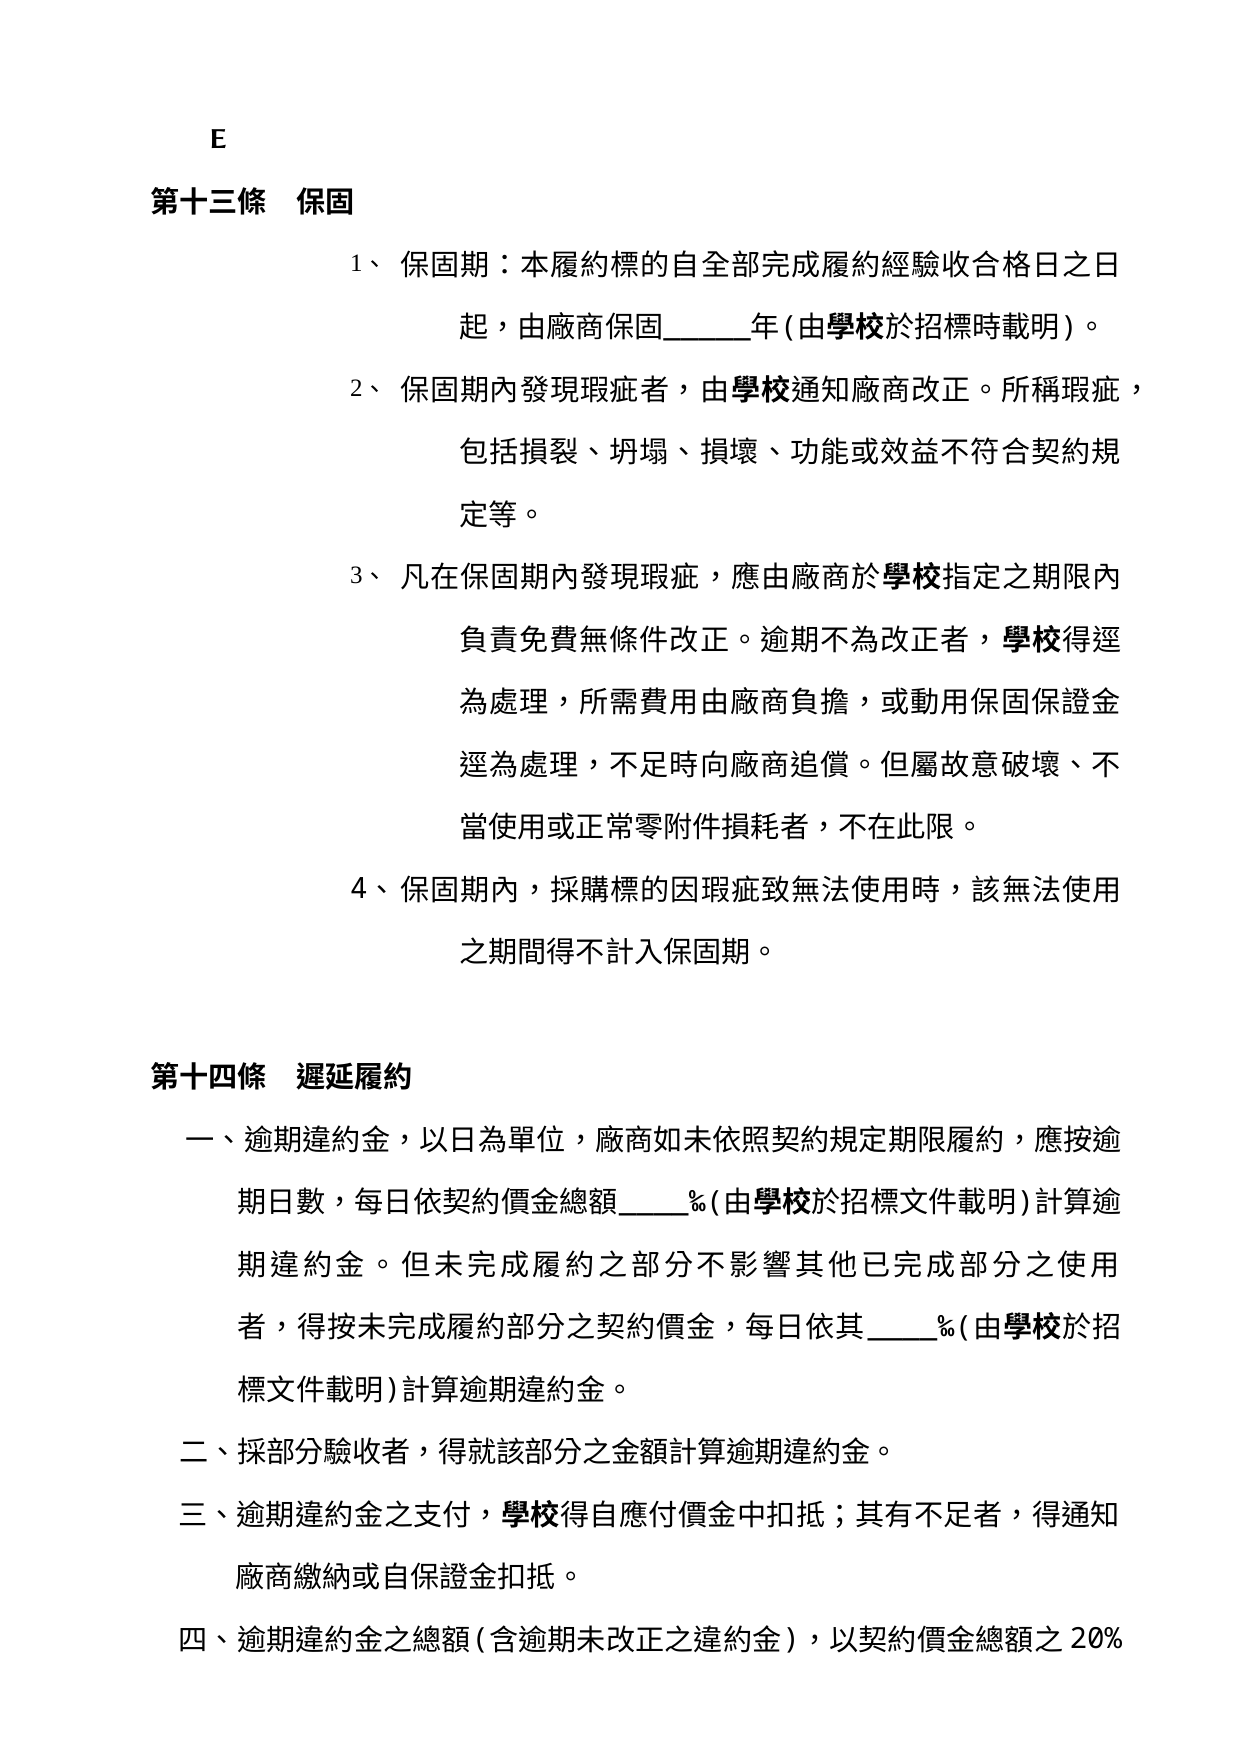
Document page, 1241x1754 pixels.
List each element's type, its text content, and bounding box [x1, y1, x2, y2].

text 第十三條 保固 [150, 158, 1126, 221]
text 二、採部分驗收者，得就該部分之金額計算逾期違約金。 [179, 1408, 1122, 1471]
list 保固期：本履約標的自全部完成履約經驗收合格日之日起，由廠商保固_____年(由學校於招標時載明)。 [350, 221, 1122, 346]
text 三、逾期違約金之支付，學校得自應付價金中扣抵；其有不足者，得通知廠商繳納或自保證金扣抵。 [178, 1471, 1122, 1596]
text  [209, 96, 1122, 158]
list 凡在保固期內發現瑕疵，應由廠商於學校指定之期限內負責免費無條件改正。逾期不為改正者，學校得逕為處理，所需費用由廠商負擔，或動用保固保證金逕為處理，不足時向廠商追償。但屬故意破壞、不當使用或正常零附件損耗者，不在此限。 [350, 533, 1122, 846]
list 保固期內發現瑕疵者，由學校通知廠商改正。所稱瑕疵，包括損裂、坍塌、損壞、功能或效益不符合契約規定等。 [350, 346, 1122, 533]
text 四、逾期違約金之總額(含逾期未改正之違約金)，以契約價金總額之20% [178, 1596, 1122, 1658]
list 保固期內，採購標的因瑕疵致無法使用時，該無法使用之期間得不計入保固期。 [350, 846, 1122, 971]
text 一、逾期違約金，以日為單位，廠商如未依照契約規定期限履約，應按逾期日數，每日依契約價金總額____‰(由學校於招標文件載明)計算逾期違約金。但未完成履約之部分不影響其他已完成部分之使用 者，得按未完成履約部分之契約價金，每日依其____‰(由學校於招標文件載明)計算逾期違約金。 [150, 1096, 1122, 1408]
text 第十四條 遲延履約 [150, 1033, 1122, 1096]
